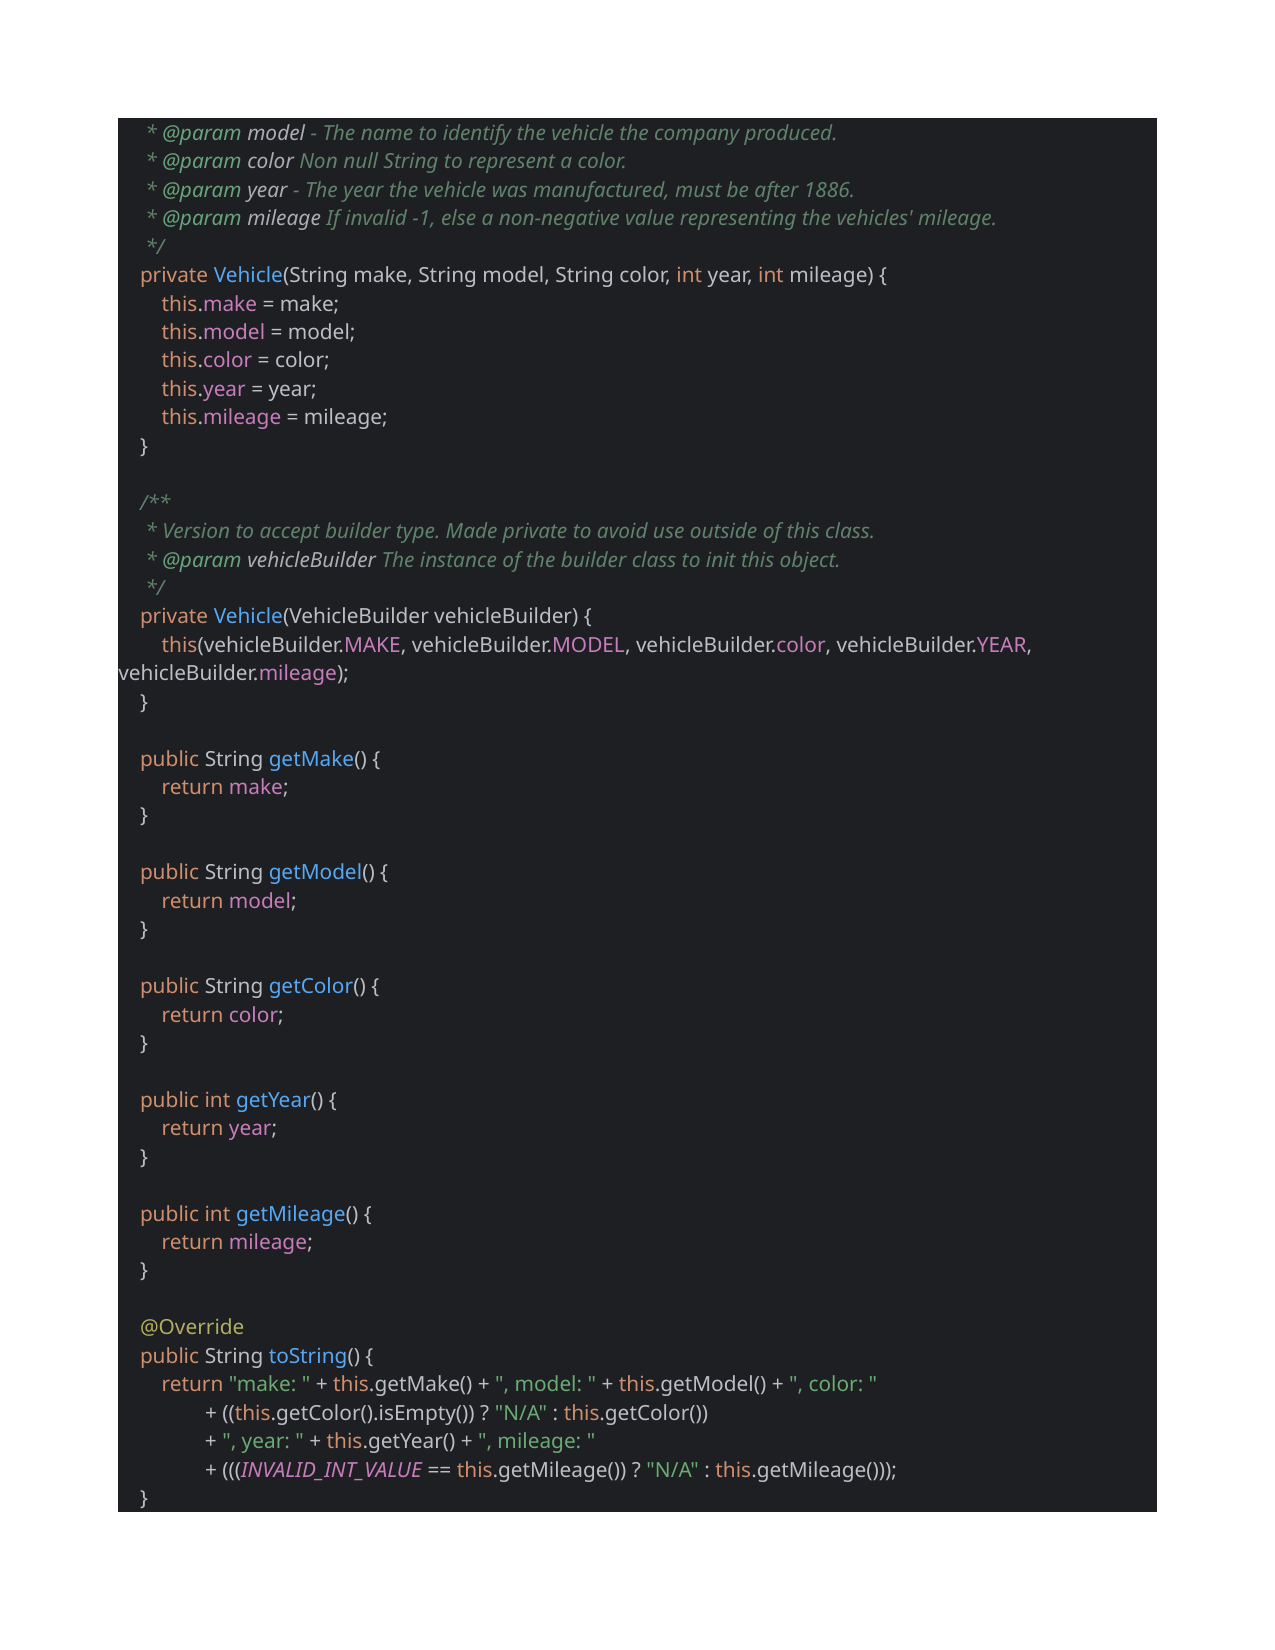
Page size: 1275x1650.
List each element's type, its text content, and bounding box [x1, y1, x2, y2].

text * @param model - The name to identify the vehicle the company produced. * @param color Non null String to represent a color. * @param year - The year the vehicle was manufactured, must be after 1886. * @param mileage If invalid -1, else a non-negative value representing the vehicles' mileage. */ private Vehicle(String make, String model, String color, int year, int mileage) { this.make = make; this.model = model; this.color = color; this.year = year; this.mileage = mileage; } /** * Version to accept builder type. Made private to avoid use outside of this class. * @param vehicleBuilder The instance of the builder class to init this object. */ private Vehicle(VehicleBuilder vehicleBuilder) { this(vehicleBuilder.MAKE, vehicleBuilder.MODEL, vehicleBuilder.color, vehicleBuilder.YEAR, vehicleBuilder.mileage); } public String getMake() { return make; } public String getModel() { return model; } public String getColor() { return color; } public int getYear() { return year; } public int getMileage() { return mileage; } @Override public String toString() { return "make: " + this.getMake() + ", model: " + this.getModel() + ", color: " + ((this.getColor().isEmpty()) ? "N/A" : this.getColor()) + ", year: " + this.getYear() + ", mileage: " + (((INVALID_INT_VALUE == this.getMileage()) ? "N/A" : this.getMileage())); } [118, 118, 1157, 1512]
